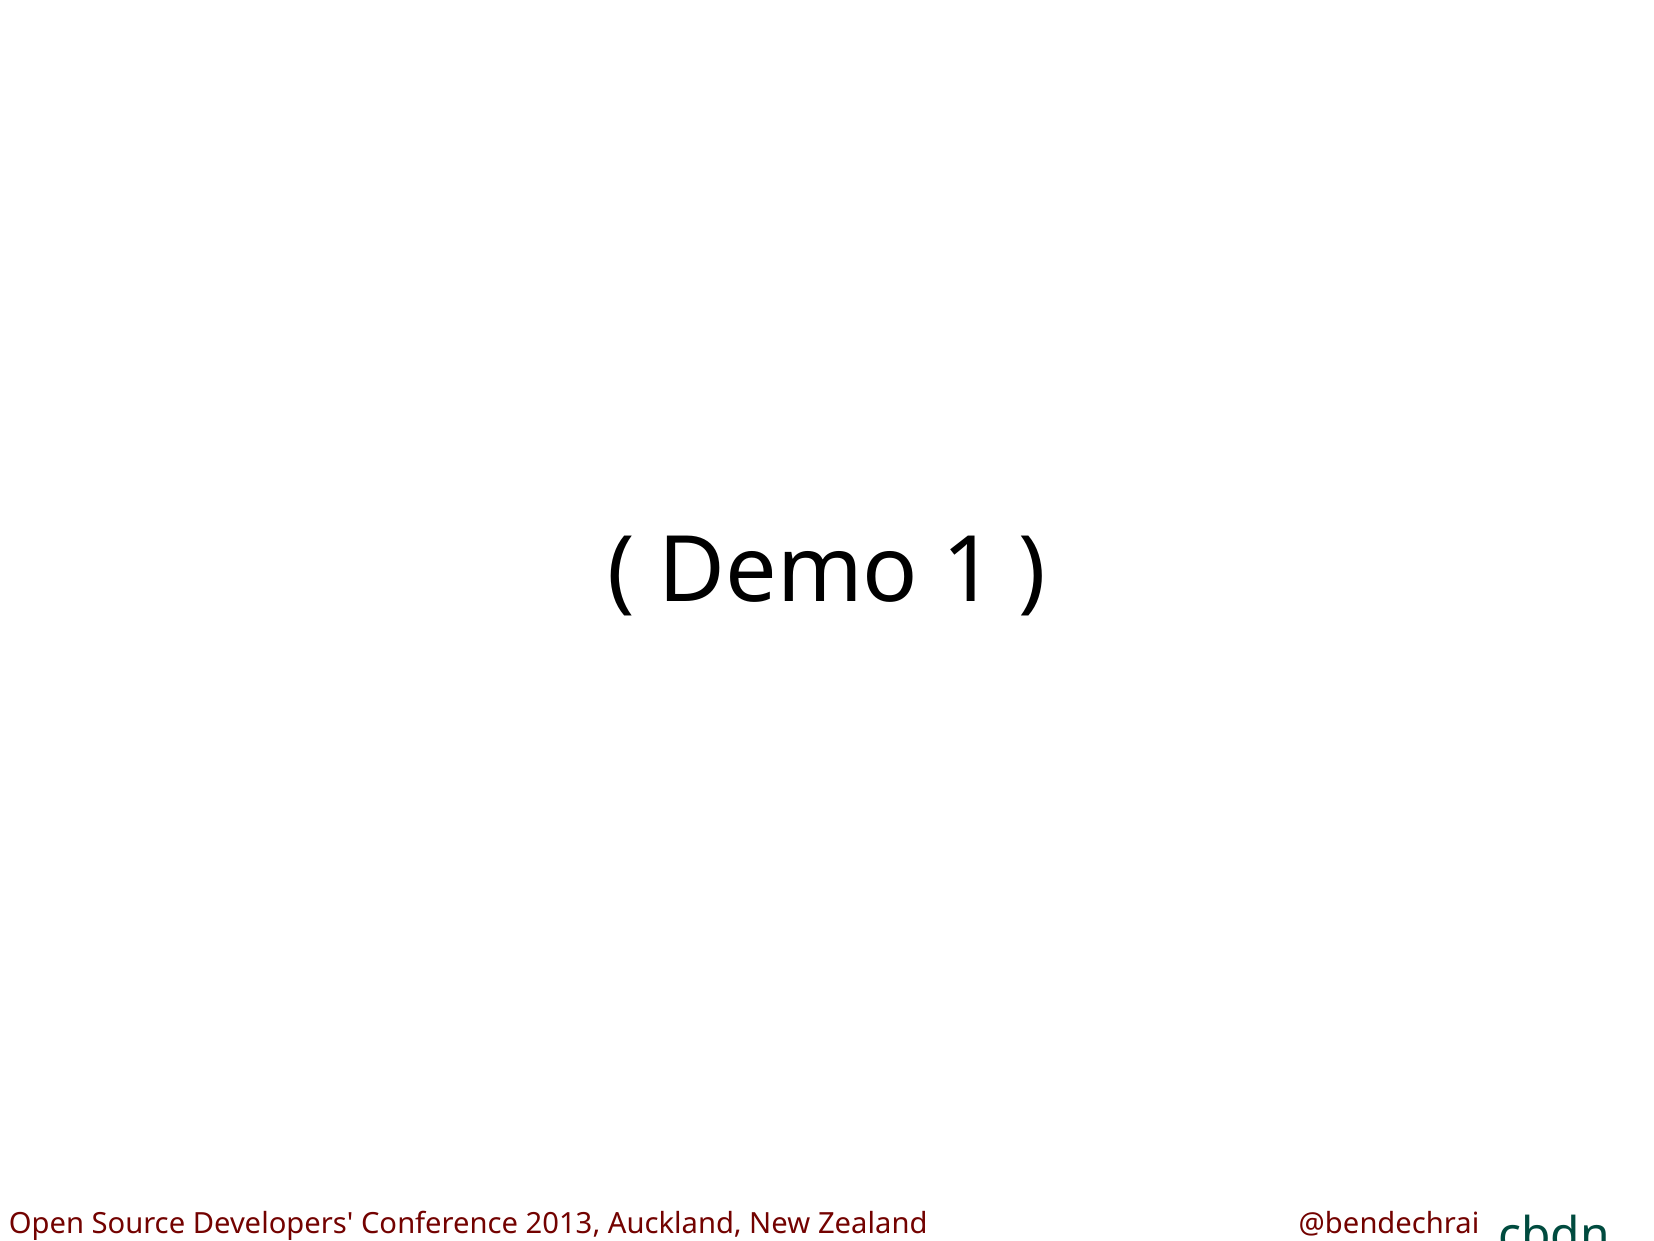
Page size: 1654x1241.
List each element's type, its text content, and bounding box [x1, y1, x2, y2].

text_box [914, 1198, 1283, 1241]
text_box cbdn [1483, 1192, 1654, 1241]
title ( Demo 1 ) [82, 470, 1571, 663]
text_box [914, 1219, 922, 1231]
text_box Open Source Developers' Conference 2013, Auckland, New Zealand [0, 1194, 914, 1241]
text_box @bendechrai [1283, 1194, 1483, 1241]
